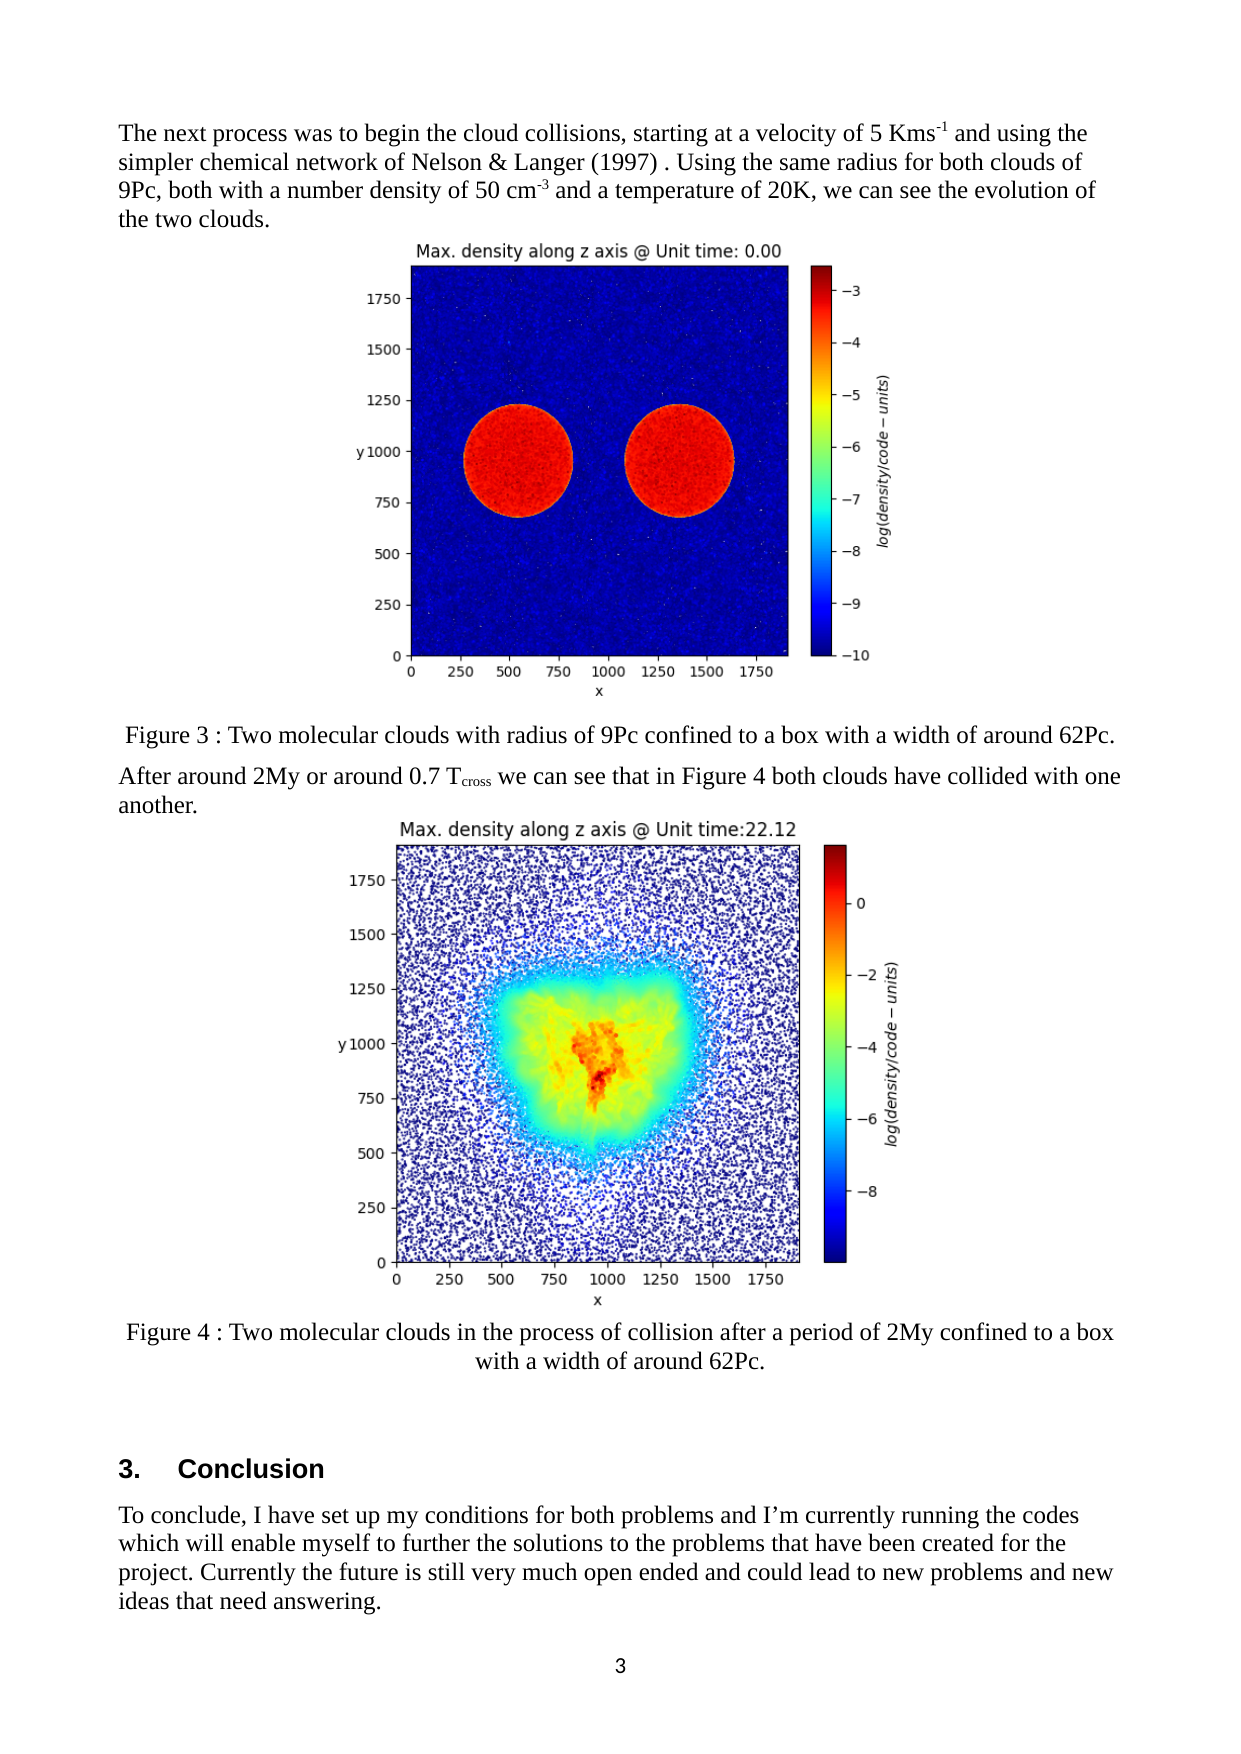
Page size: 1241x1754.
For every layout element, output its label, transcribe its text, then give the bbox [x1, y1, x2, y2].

text Figure 3 : Two molecular clouds with radius of 9Pc confined to a box with a width of around 62Pc. [118, 720, 1122, 749]
text To conclude, I have set up my conditions for both problems and I’m currently running the codes which will enable myself to further the solutions to the problems that have been created for the project. Currently the future is still very much open ended and could lead to new problems and new ideas that need answering. [118, 1500, 1122, 1615]
text The next process was to begin the cloud collisions, starting at a velocity of 5 Kms-1 and using the simpler chemical network of Nelson & Langer (1997)⁠ . Using the same radius for both clouds of 9Pc, both with a number density of 50 cm-3 and a temperature of 20K, we can see the evolution of the two clouds. [118, 118, 1122, 233]
picture [327, 808, 913, 1315]
picture [343, 228, 898, 707]
text After around 2My or around 0.7 Tcross we can see that in Figure 4 both clouds have collided with one another. [118, 761, 1122, 819]
subtitle 3. Conclusion [118, 1453, 1122, 1484]
text Figure 4 : Two molecular clouds in the process of collision after a period of 2My confined to a box with a width of around 62Pc. [118, 1317, 1122, 1375]
